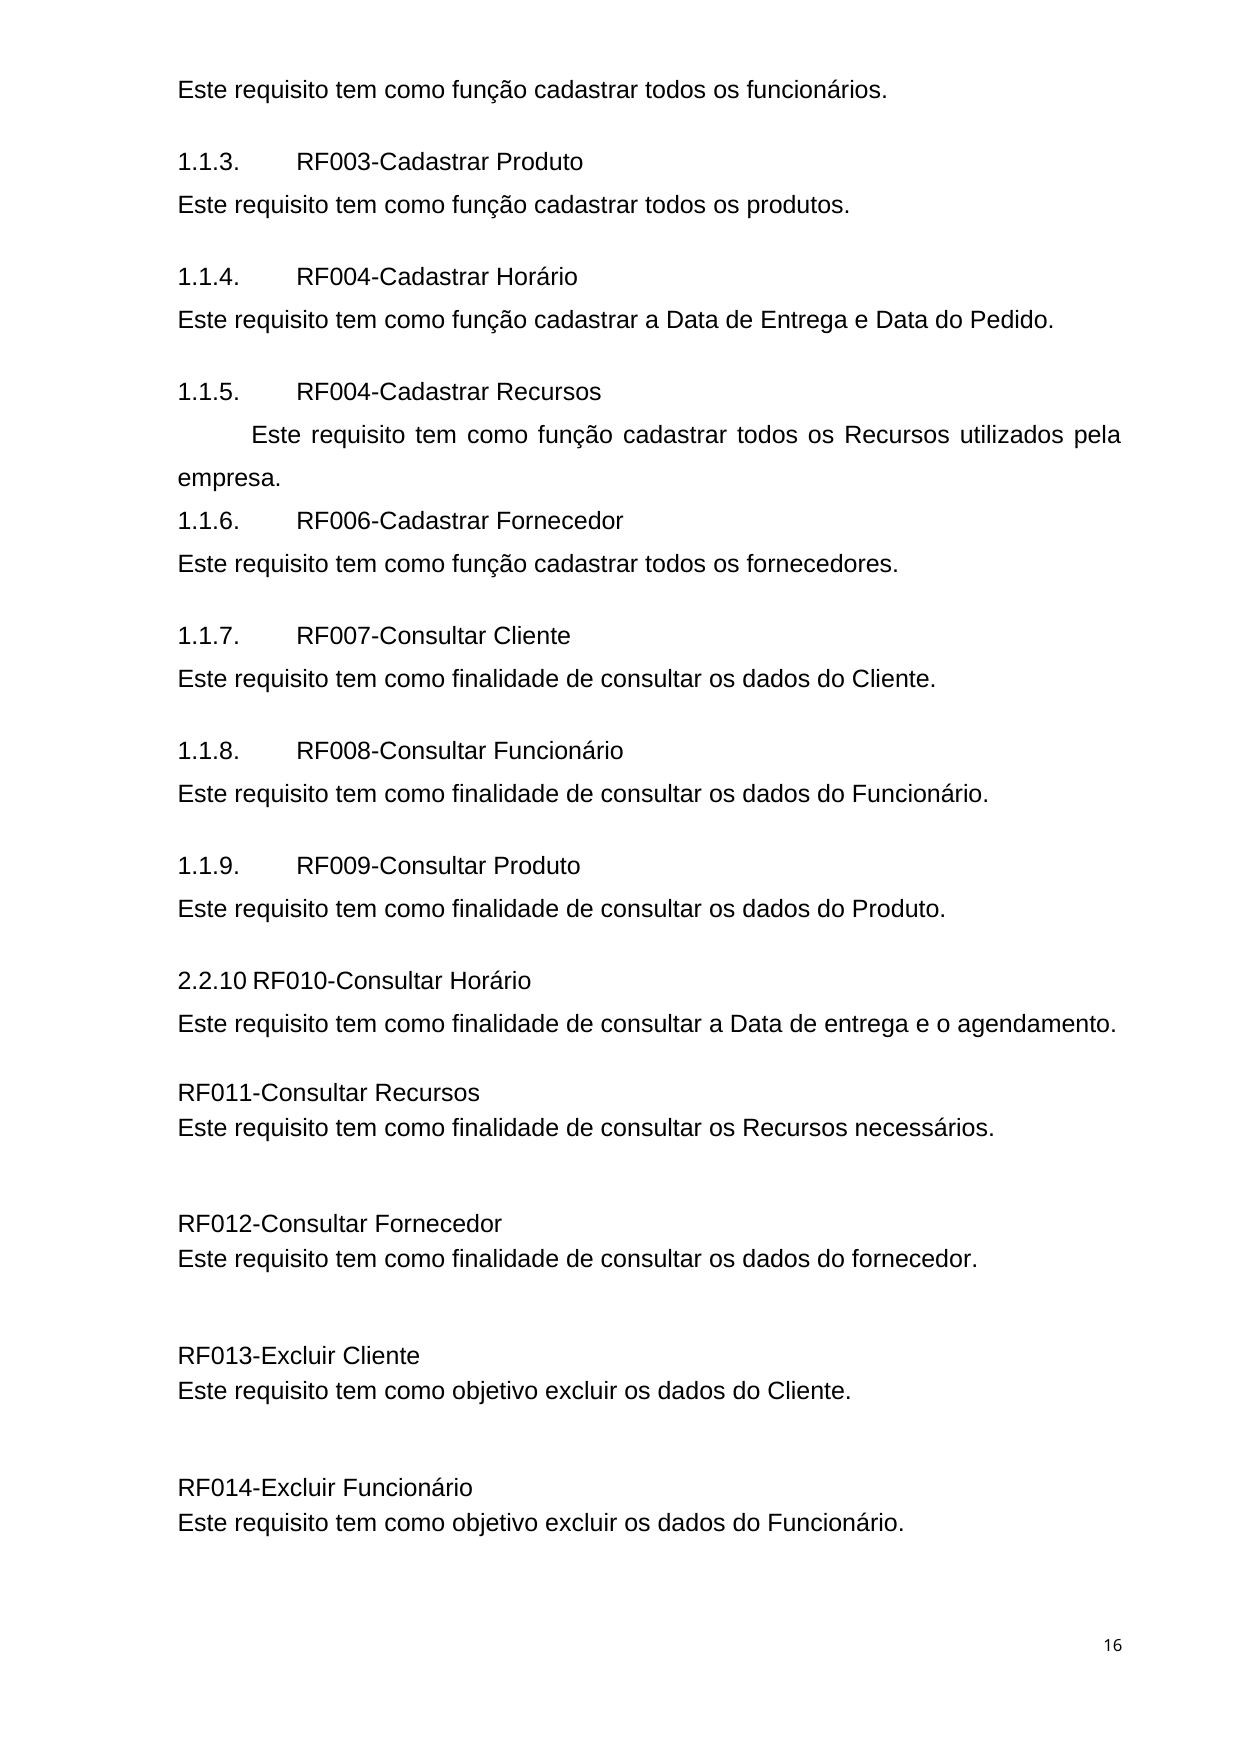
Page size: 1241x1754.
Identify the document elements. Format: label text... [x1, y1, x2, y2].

text Este requisito tem como função cadastrar todos os funcionários. [177, 75, 1122, 104]
text Este requisito tem como função cadastrar todos os Recursos utilizados pela empresa. [177, 420, 1122, 492]
list RF003-Cadastrar Produto [177, 147, 1122, 176]
subtitle RF013-Excluir Cliente [177, 1341, 1122, 1370]
list RF004-Cadastrar Horário [177, 262, 1122, 291]
text Este requisito tem como finalidade de consultar os dados do Produto. [177, 894, 1122, 923]
text Este requisito tem como finalidade de consultar os dados do Funcionário. [177, 779, 1122, 808]
list RF008-Consultar Funcionário [177, 736, 1122, 765]
list RF004-Cadastrar Recursos [177, 377, 1122, 406]
subtitle RF011-Consultar Recursos [177, 1077, 1122, 1106]
list RF007-Consultar Cliente [177, 621, 1122, 650]
text Este requisito tem como finalidade de consultar os Recursos necessários. [177, 1112, 1122, 1141]
text Este requisito tem como objetivo excluir os dados do Funcionário. [177, 1508, 1122, 1537]
text Este requisito tem como função cadastrar todos os produtos. [177, 190, 1122, 219]
list RF010-Consultar Horário [177, 966, 1122, 995]
text Este requisito tem como objetivo excluir os dados do Cliente. [177, 1376, 1122, 1405]
text Este requisito tem como finalidade de consultar a Data de entrega e o agendamento. [177, 1009, 1122, 1038]
list RF006-Cadastrar Fornecedor [177, 506, 1122, 535]
text Este requisito tem como finalidade de consultar os dados do fornecedor. [177, 1244, 1122, 1273]
text Este requisito tem como função cadastrar todos os fornecedores. [177, 549, 1122, 578]
subtitle RF012-Consultar Fornecedor [177, 1209, 1122, 1238]
subtitle RF014-Excluir Funcionário [177, 1473, 1122, 1502]
text Este requisito tem como finalidade de consultar os dados do Cliente. [177, 664, 1122, 693]
list RF009-Consultar Produto [177, 851, 1122, 880]
text Este requisito tem como função cadastrar a Data de Entrega e Data do Pedido. [177, 305, 1122, 334]
